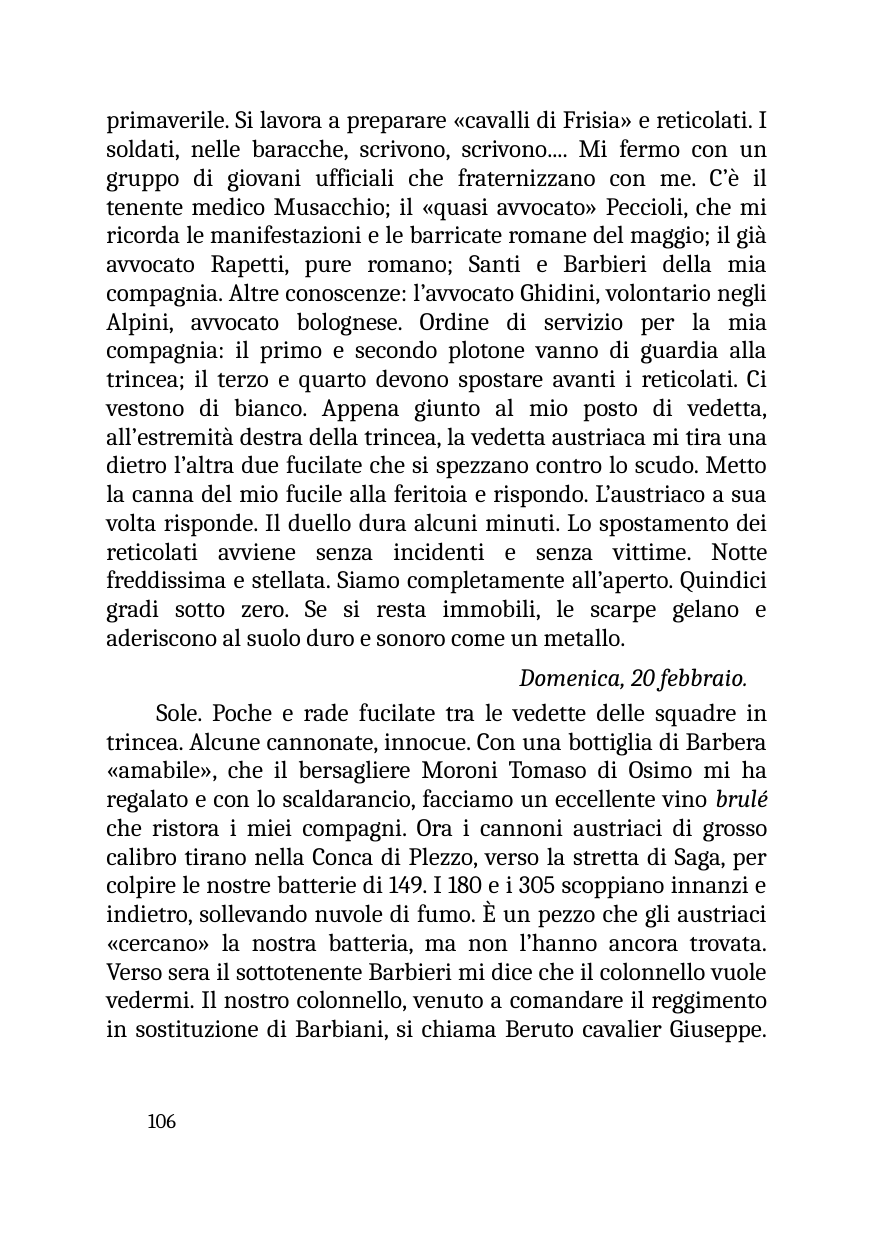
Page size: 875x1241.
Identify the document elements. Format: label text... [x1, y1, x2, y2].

text Domenica, 20 febbraio. [106, 664, 750, 693]
text primaverile. Si lavora a preparare «cavalli di Frisia» e reticolati. I soldati, nelle baracche, scrivono, scrivono.... Mi fermo con un gruppo di giovani ufficiali che fraternizzano con me. C’è il tenente medico Musacchio; il «quasi avvocato» Peccioli, che mi ricorda le manifestazioni e le barricate romane del maggio; il già avvocato Rapetti, pure romano; Santi e Barbieri della mia compagnia. Altre conoscenze: l’avvocato Ghidini, volontario negli Alpini, avvocato bolognese. Ordine di servizio per la mia compagnia: il primo e secondo plotone vanno di guardia alla trincea; il terzo e quarto devono spostare avanti i reticolati. Ci vestono di bianco. Appena giunto al mio posto di vedetta, all’estremità destra della trincea, la vedetta austriaca mi tira una dietro l’altra due fucilate che si spezzano contro lo scudo. Metto la canna del mio fucile alla feritoia e rispondo. L’austriaco a sua volta risponde. Il duello dura alcuni minuti. Lo spostamento dei reticolati avviene senza incidenti e senza vittime. Notte freddissima e stellata. Siamo completamente all’aperto. Quindici gradi sotto zero. Se si resta immobili, le scarpe gelano e aderiscono al suolo duro e sonoro come un metallo. [106, 106, 768, 652]
text Sole. Poche e rade fucilate tra le vedette delle squadre in trincea. Alcune cannonate, innocue. Con una bottiglia di Barbera «amabile», che il bersagliere Moroni Tomaso di Osimo mi ha regalato e con lo scaldarancio, facciamo un eccellente vino brulé che ristora i miei compagni. Ora i cannoni austriaci di grosso calibro tirano nella Conca di Plezzo, verso la stretta di Saga, per colpire le nostre batterie di 149. I 180 e i 305 scoppiano innanzi e indietro, sollevando nuvole di fumo. È un pezzo che gli austriaci «cercano» la nostra batteria, ma non l’hanno ancora trovata. Verso sera il sottotenente Barbieri mi dice che il colonnello vuole vedermi. Il nostro colonnello, venuto a comandare il reggimento in sostituzione di Barbiani, si chiama Beruto cavalier Giuseppe. [106, 699, 768, 1044]
